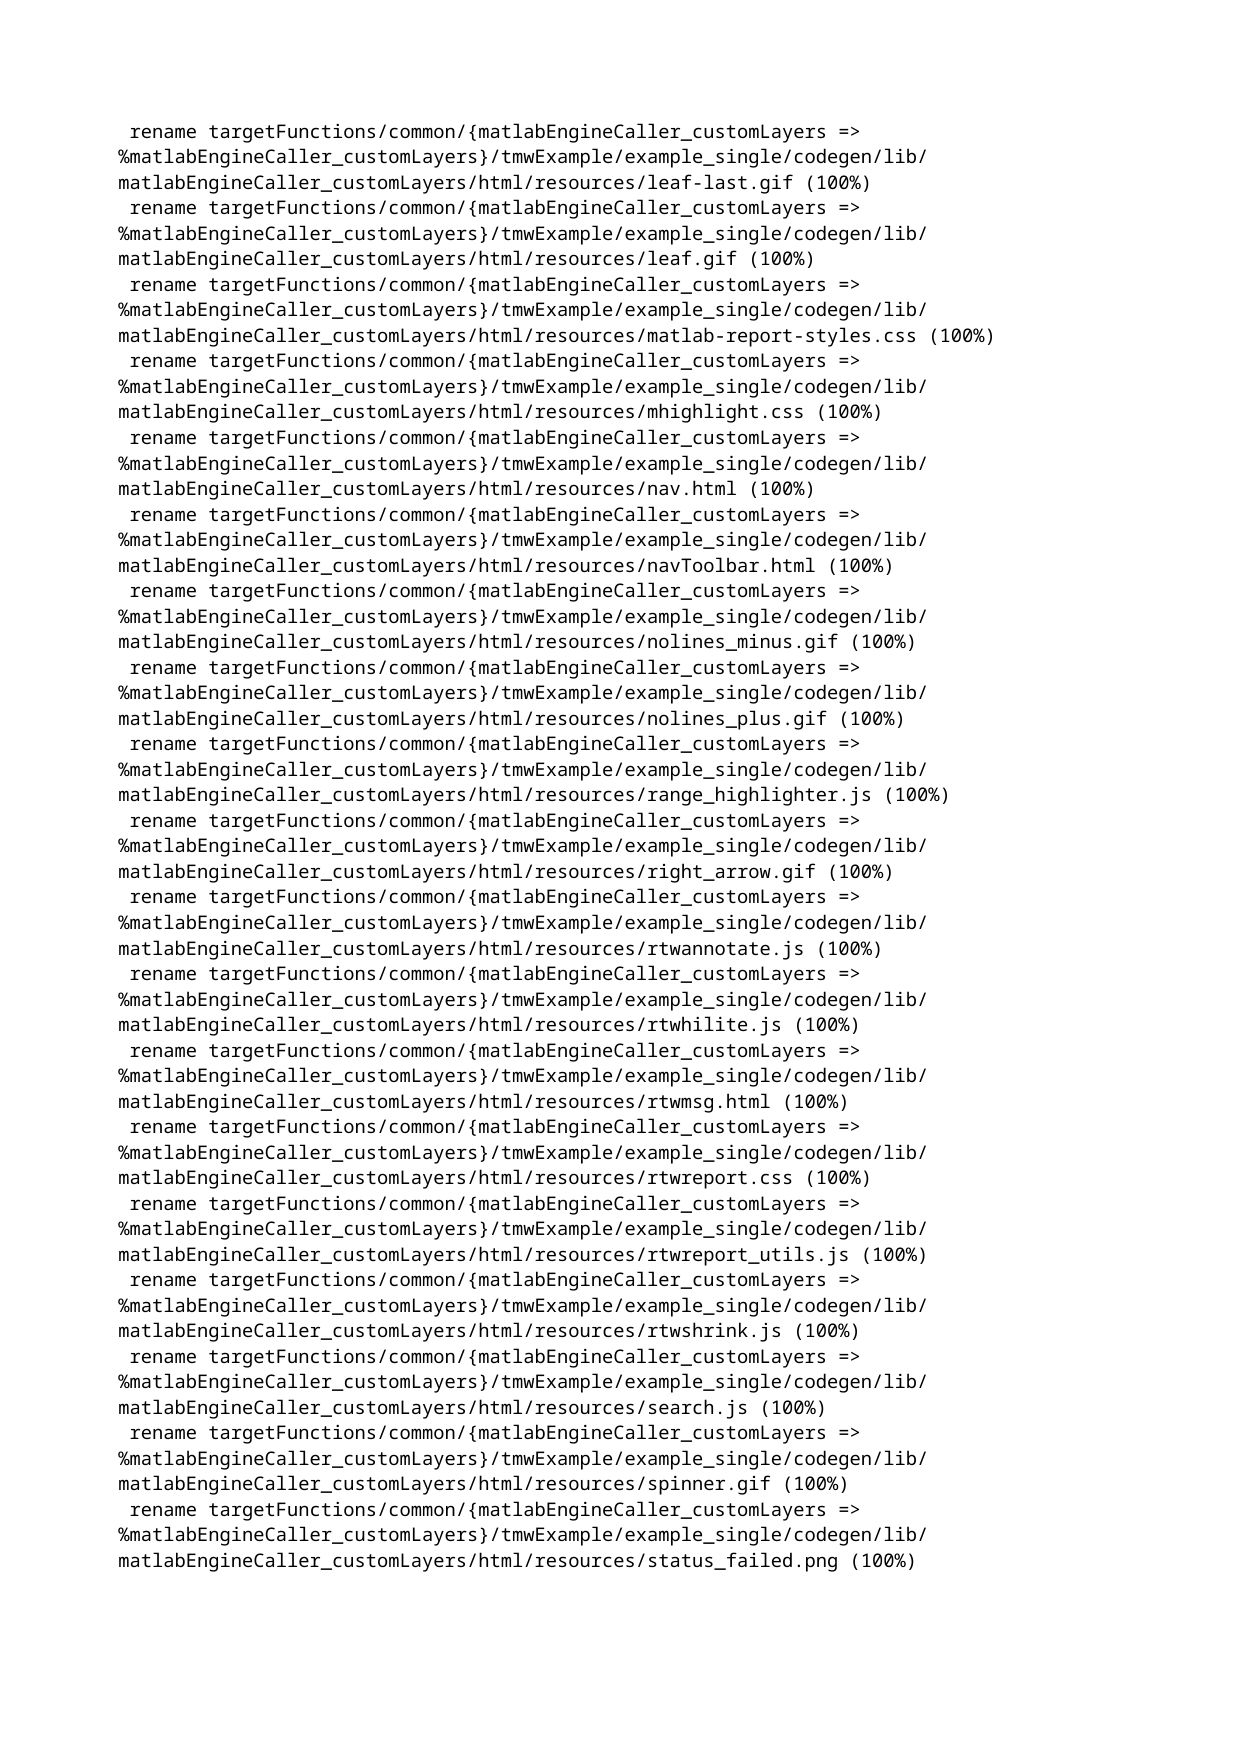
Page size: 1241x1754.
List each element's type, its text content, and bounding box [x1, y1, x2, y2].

text rename targetFunctions/common/{matlabEngineCaller_customLayers => %matlabEngineCaller_customLayers}/tmwExample/example_single/codegen/lib/matlabEngineCaller_customLayers/html/resources/status_failed.png (100%) [118, 1496, 1122, 1573]
text rename targetFunctions/common/{matlabEngineCaller_customLayers => %matlabEngineCaller_customLayers}/tmwExample/example_single/codegen/lib/matlabEngineCaller_customLayers/html/resources/mhighlight.css (100%) [118, 348, 1122, 424]
text rename targetFunctions/common/{matlabEngineCaller_customLayers => %matlabEngineCaller_customLayers}/tmwExample/example_single/codegen/lib/matlabEngineCaller_customLayers/html/resources/leaf.gif (100%) [118, 195, 1122, 271]
text rename targetFunctions/common/{matlabEngineCaller_customLayers => %matlabEngineCaller_customLayers}/tmwExample/example_single/codegen/lib/matlabEngineCaller_customLayers/html/resources/navToolbar.html (100%) [118, 501, 1122, 577]
text rename targetFunctions/common/{matlabEngineCaller_customLayers => %matlabEngineCaller_customLayers}/tmwExample/example_single/codegen/lib/matlabEngineCaller_customLayers/html/resources/rtwhilite.js (100%) [118, 960, 1122, 1037]
text rename targetFunctions/common/{matlabEngineCaller_customLayers => %matlabEngineCaller_customLayers}/tmwExample/example_single/codegen/lib/matlabEngineCaller_customLayers/html/resources/rtwannotate.js (100%) [118, 884, 1122, 960]
text rename targetFunctions/common/{matlabEngineCaller_customLayers => %matlabEngineCaller_customLayers}/tmwExample/example_single/codegen/lib/matlabEngineCaller_customLayers/html/resources/range_highlighter.js (100%) [118, 731, 1122, 807]
text rename targetFunctions/common/{matlabEngineCaller_customLayers => %matlabEngineCaller_customLayers}/tmwExample/example_single/codegen/lib/matlabEngineCaller_customLayers/html/resources/right_arrow.gif (100%) [118, 807, 1122, 884]
text rename targetFunctions/common/{matlabEngineCaller_customLayers => %matlabEngineCaller_customLayers}/tmwExample/example_single/codegen/lib/matlabEngineCaller_customLayers/html/resources/search.js (100%) [118, 1343, 1122, 1420]
text rename targetFunctions/common/{matlabEngineCaller_customLayers => %matlabEngineCaller_customLayers}/tmwExample/example_single/codegen/lib/matlabEngineCaller_customLayers/html/resources/spinner.gif (100%) [118, 1420, 1122, 1496]
text rename targetFunctions/common/{matlabEngineCaller_customLayers => %matlabEngineCaller_customLayers}/tmwExample/example_single/codegen/lib/matlabEngineCaller_customLayers/html/resources/matlab-report-styles.css (100%) [118, 271, 1122, 348]
text rename targetFunctions/common/{matlabEngineCaller_customLayers => %matlabEngineCaller_customLayers}/tmwExample/example_single/codegen/lib/matlabEngineCaller_customLayers/html/resources/rtwreport_utils.js (100%) [118, 1190, 1122, 1267]
text rename targetFunctions/common/{matlabEngineCaller_customLayers => %matlabEngineCaller_customLayers}/tmwExample/example_single/codegen/lib/matlabEngineCaller_customLayers/html/resources/nav.html (100%) [118, 424, 1122, 501]
text rename targetFunctions/common/{matlabEngineCaller_customLayers => %matlabEngineCaller_customLayers}/tmwExample/example_single/codegen/lib/matlabEngineCaller_customLayers/html/resources/nolines_plus.gif (100%) [118, 654, 1122, 731]
text rename targetFunctions/common/{matlabEngineCaller_customLayers => %matlabEngineCaller_customLayers}/tmwExample/example_single/codegen/lib/matlabEngineCaller_customLayers/html/resources/rtwmsg.html (100%) [118, 1037, 1122, 1113]
text rename targetFunctions/common/{matlabEngineCaller_customLayers => %matlabEngineCaller_customLayers}/tmwExample/example_single/codegen/lib/matlabEngineCaller_customLayers/html/resources/rtwshrink.js (100%) [118, 1267, 1122, 1343]
text rename targetFunctions/common/{matlabEngineCaller_customLayers => %matlabEngineCaller_customLayers}/tmwExample/example_single/codegen/lib/matlabEngineCaller_customLayers/html/resources/leaf-last.gif (100%) [118, 118, 1122, 195]
text rename targetFunctions/common/{matlabEngineCaller_customLayers => %matlabEngineCaller_customLayers}/tmwExample/example_single/codegen/lib/matlabEngineCaller_customLayers/html/resources/rtwreport.css (100%) [118, 1113, 1122, 1190]
text rename targetFunctions/common/{matlabEngineCaller_customLayers => %matlabEngineCaller_customLayers}/tmwExample/example_single/codegen/lib/matlabEngineCaller_customLayers/html/resources/nolines_minus.gif (100%) [118, 577, 1122, 654]
